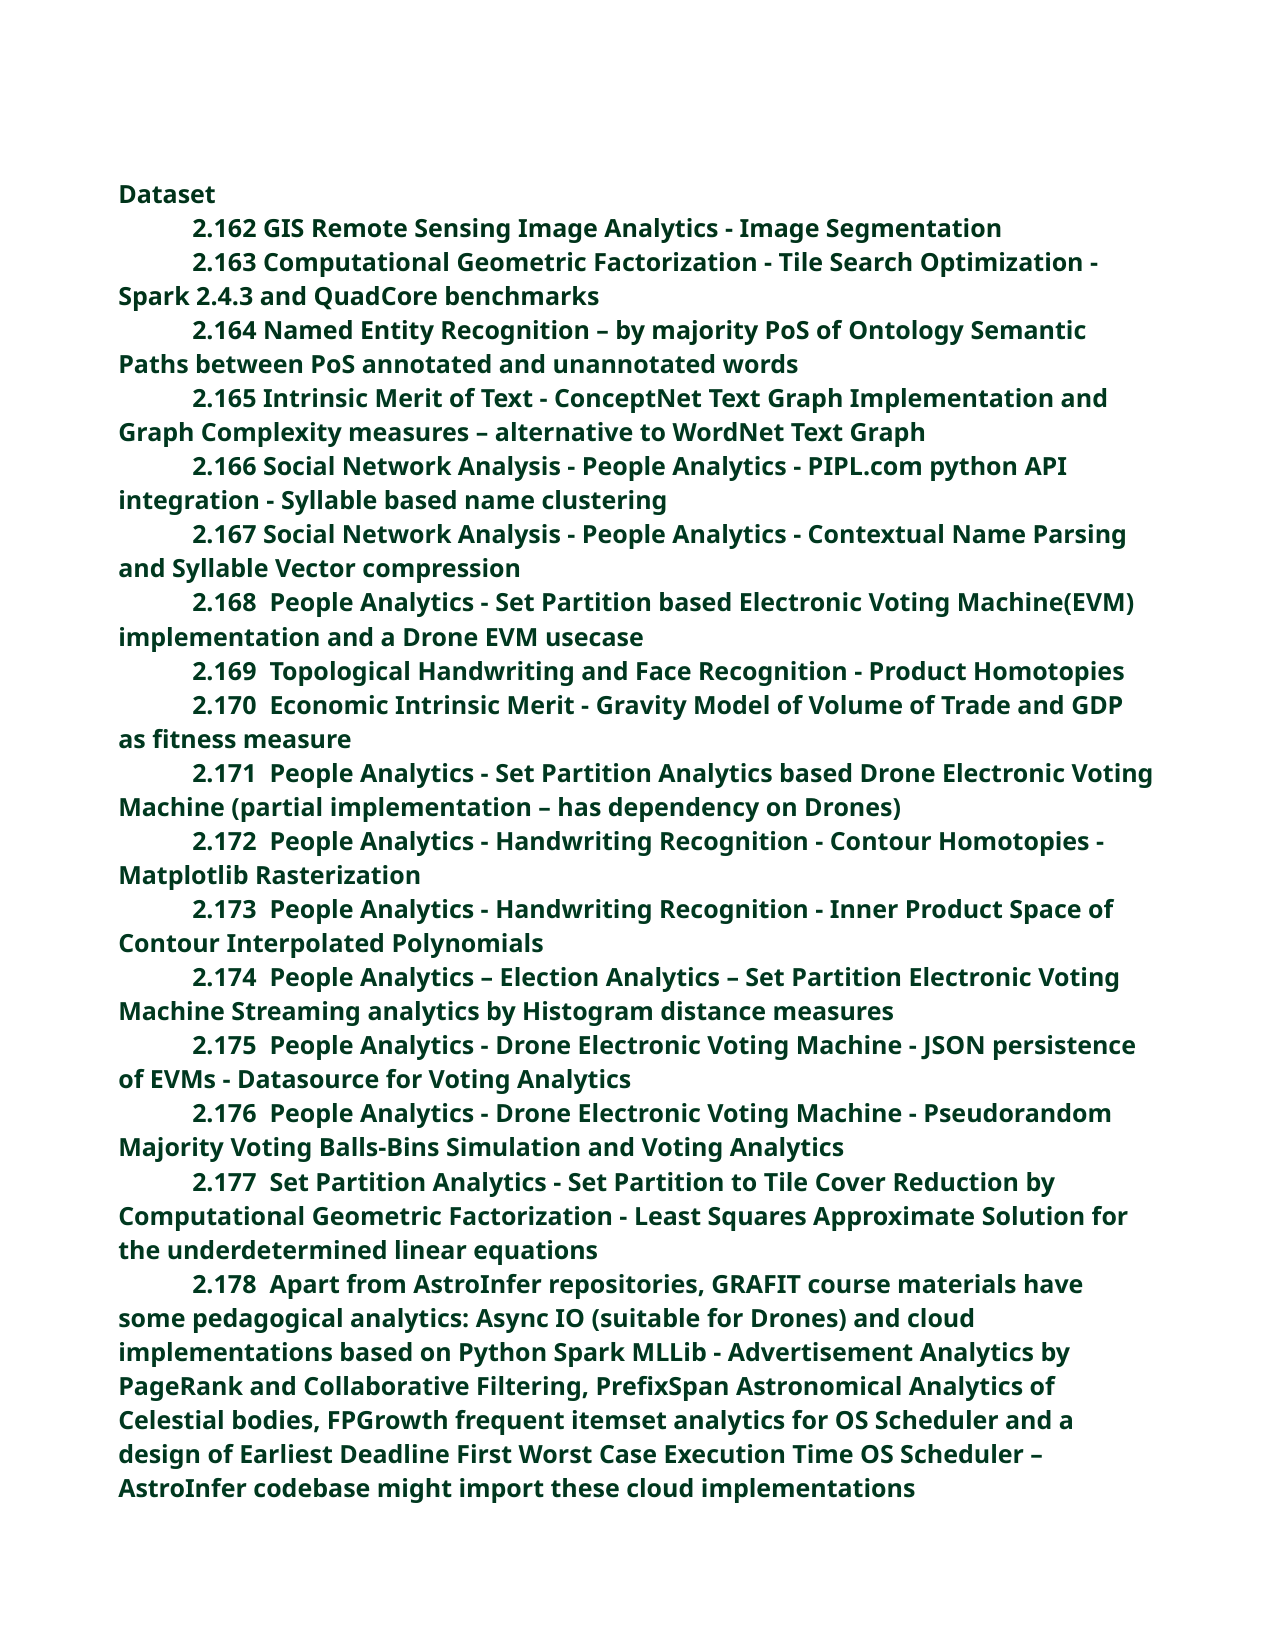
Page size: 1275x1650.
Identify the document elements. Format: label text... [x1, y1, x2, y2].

text 2.170 Economic Intrinsic Merit - Gravity Model of Volume of Trade and GDP as fitness measure [118, 687, 1157, 755]
text 2.176 People Analytics - Drone Electronic Voting Machine - Pseudorandom Majority Voting Balls-Bins Simulation and Voting Analytics [118, 1096, 1157, 1164]
text 2.169 Topological Handwriting and Face Recognition - Product Homotopies [118, 653, 1157, 687]
text 2.168 People Analytics - Set Partition based Electronic Voting Machine(EVM) implementation and a Drone EVM usecase [118, 585, 1157, 653]
text 2.162 GIS Remote Sensing Image Analytics - Image Segmentation [118, 210, 1157, 244]
text 2.165 Intrinsic Merit of Text - ConceptNet Text Graph Implementation and Graph Complexity measures – alternative to WordNet Text Graph [118, 381, 1157, 449]
text 2.171 People Analytics - Set Partition Analytics based Drone Electronic Voting Machine (partial implementation – has dependency on Drones) [118, 755, 1157, 823]
text 2.167 Social Network Analysis - People Analytics - Contextual Name Parsing and Syllable Vector compression [118, 517, 1157, 585]
text 2.166 Social Network Analysis - People Analytics - PIPL.com python API integration - Syllable based name clustering [118, 449, 1157, 517]
text 2.173 People Analytics - Handwriting Recognition - Inner Product Space of Contour Interpolated Polynomials [118, 892, 1157, 960]
text Dataset [118, 176, 1157, 210]
text 2.172 People Analytics - Handwriting Recognition - Contour Homotopies - Matplotlib Rasterization [118, 823, 1157, 892]
text 2.164 Named Entity Recognition – by majority PoS of Ontology Semantic Paths between PoS annotated and unannotated words [118, 313, 1157, 381]
text 2.178 Apart from AstroInfer repositories, GRAFIT course materials have some pedagogical analytics: Async IO (suitable for Drones) and cloud implementations based on Python Spark MLLib - Advertisement Analytics by PageRank and Collaborative Filtering, PrefixSpan Astronomical Analytics of Celestial bodies, FPGrowth frequent itemset analytics for OS Scheduler and a design of Earliest Deadline First Worst Case Execution Time OS Scheduler – AstroInfer codebase might import these cloud implementations [118, 1266, 1157, 1505]
text 2.163 Computational Geometric Factorization - Tile Search Optimization - Spark 2.4.3 and QuadCore benchmarks [118, 244, 1157, 313]
text 2.175 People Analytics - Drone Electronic Voting Machine - JSON persistence of EVMs - Datasource for Voting Analytics [118, 1028, 1157, 1096]
text 2.177 Set Partition Analytics - Set Partition to Tile Cover Reduction by Computational Geometric Factorization - Least Squares Approximate Solution for the underdetermined linear equations [118, 1164, 1157, 1266]
text 2.174 People Analytics – Election Analytics – Set Partition Electronic Voting Machine Streaming analytics by Histogram distance measures [118, 960, 1157, 1028]
